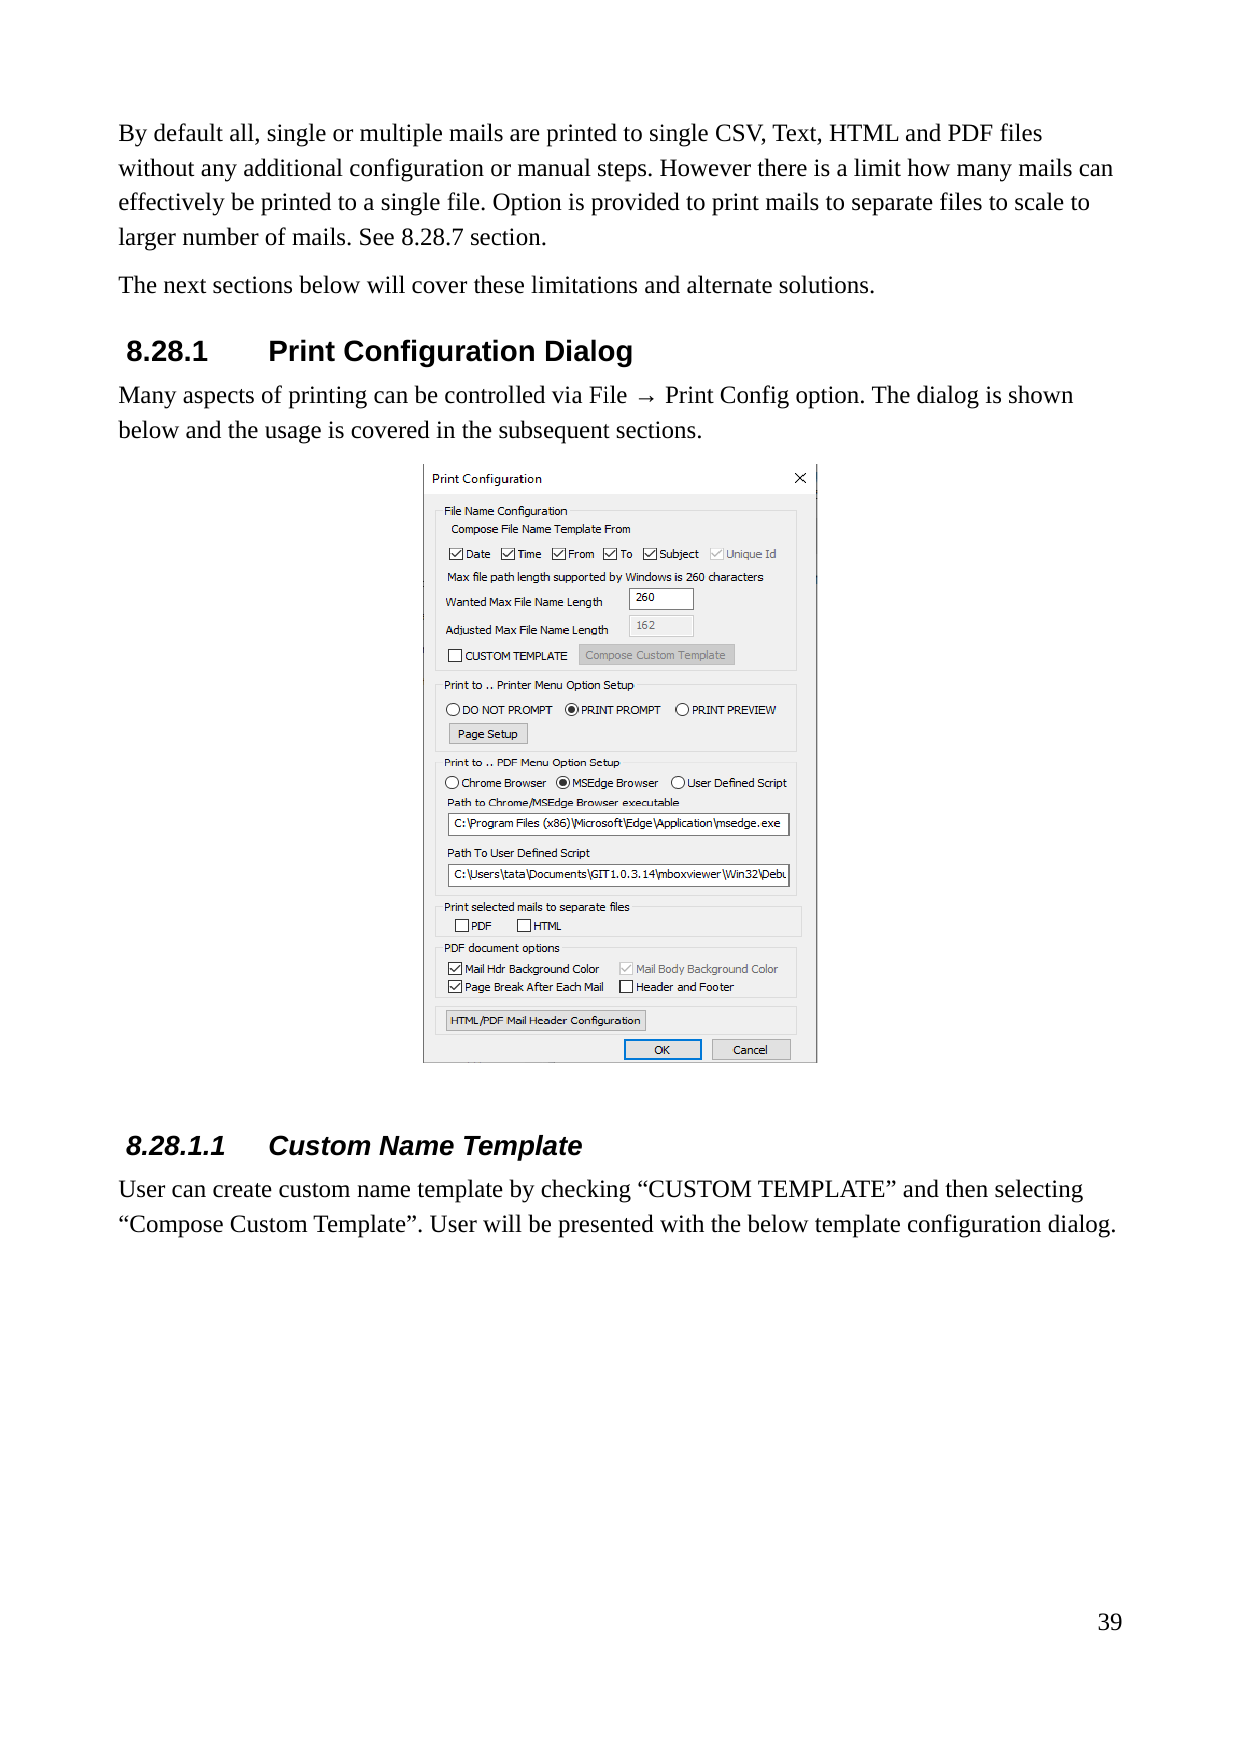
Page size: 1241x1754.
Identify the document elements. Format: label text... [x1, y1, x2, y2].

text The next sections below will cover these limitations and alternate solutions. [118, 271, 1122, 299]
text Many aspects of printing can be controlled via File → Print Config option. The dialog is shown below and the usage is covered in the subsequent sections. [118, 381, 1122, 444]
picture [423, 464, 818, 1063]
text By default all, single or multiple mails are printed to single CSV, Text, HTML and PDF files without any additional configuration or manual steps. However there is a limit how many mails can effectively be printed to a single file. Option is provided to print mails to separate files to scale to larger number of mails. See 8.28.7 section. [118, 118, 1122, 250]
subtitle Custom Name Template [118, 1130, 1122, 1162]
subtitle Print Configuration Dialog [118, 334, 1122, 368]
text User can create custom name template by checking “CUSTOM TEMPLATE” and then selecting “Compose Custom Template”. User will be presented with the below template configuration dialog. [118, 1174, 1122, 1237]
